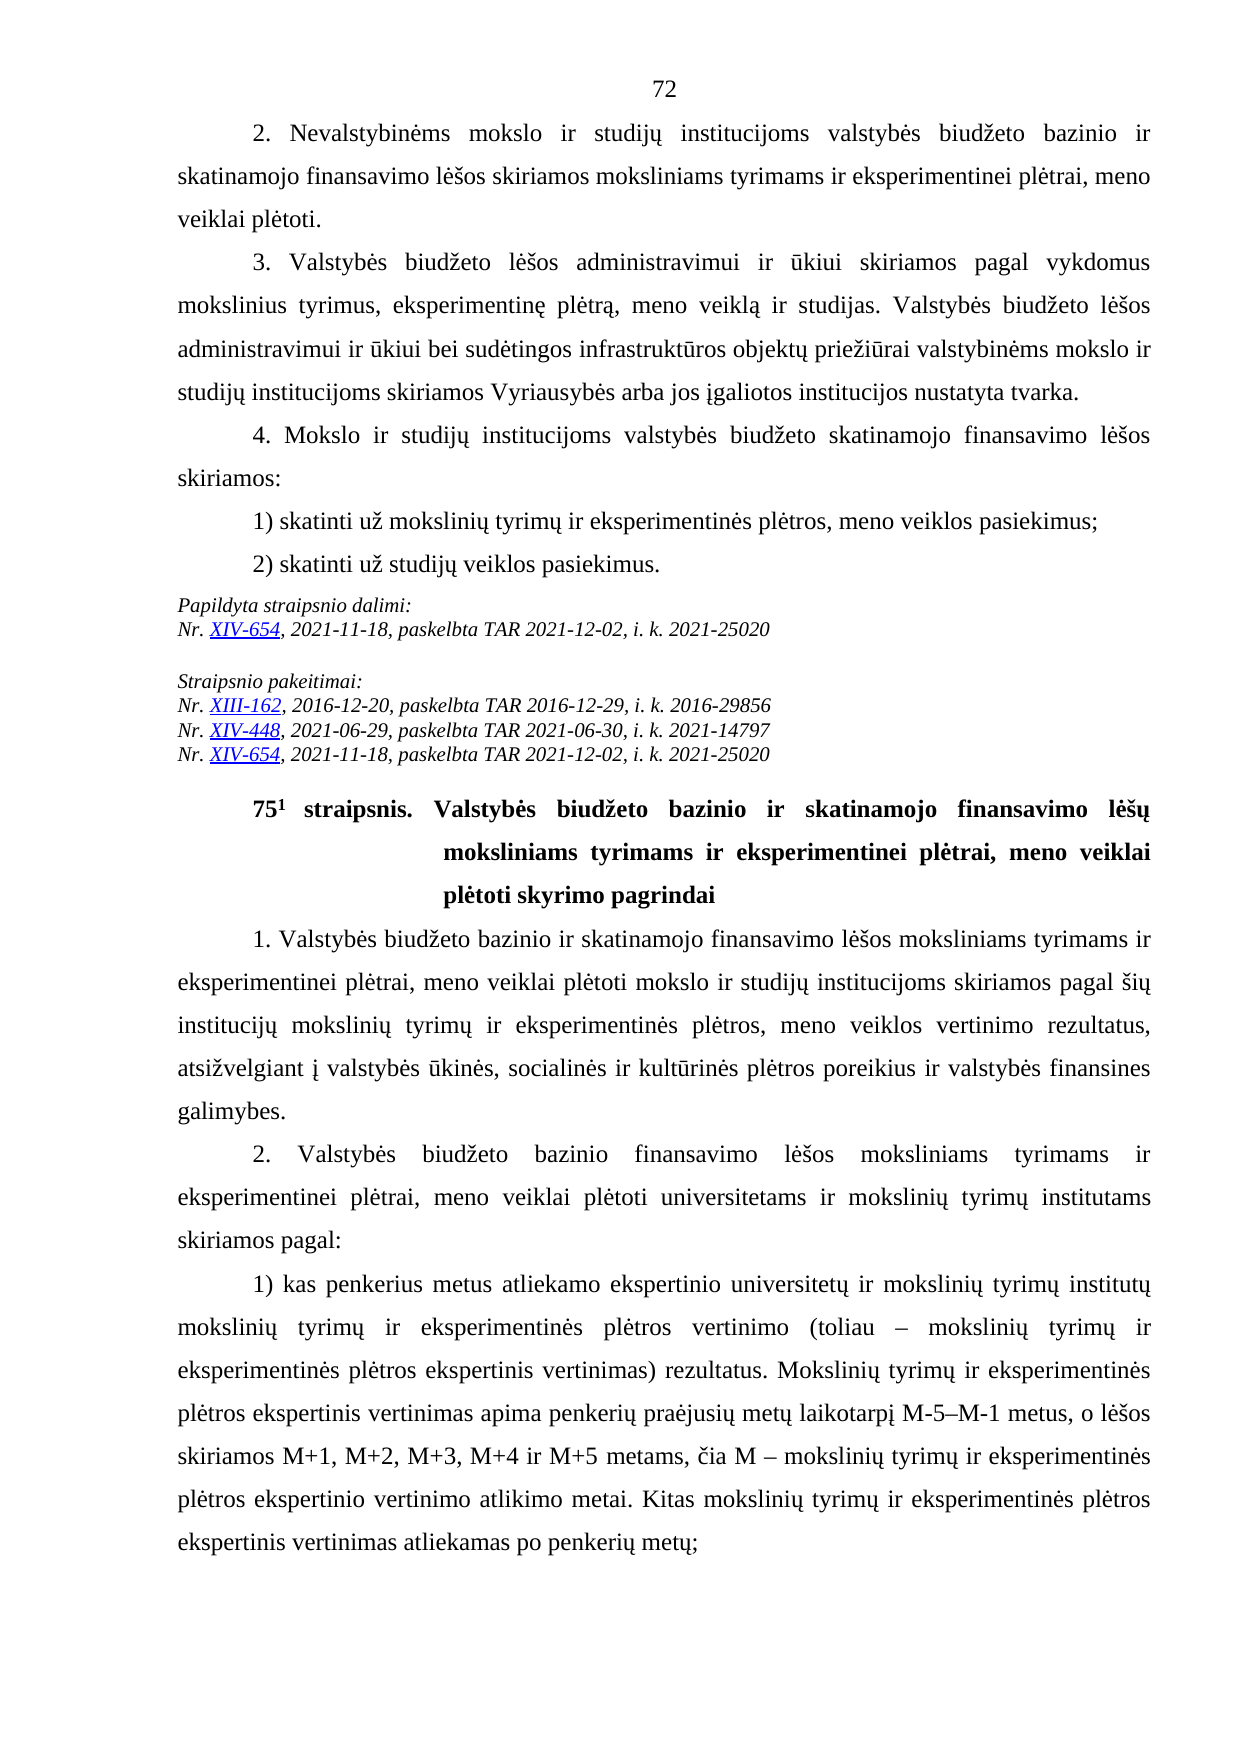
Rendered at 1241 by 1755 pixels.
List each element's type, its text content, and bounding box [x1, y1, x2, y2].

text Nr. XIII-162, 2016-12-20, paskelbta TAR 2016-12-29, i. k. 2016-29856 [177, 693, 1152, 717]
text 4. Mokslo ir studijų institucijoms valstybės biudžeto skatinamojo finansavimo lėšos skiriamos: [177, 420, 1152, 492]
text 751 straipsnis. Valstybės biudžeto bazinio ir skatinamojo finansavimo lėšų moksliniams tyrimams ir eksperimentinei plėtrai, meno veiklai plėtoti skyrimo pagrindai [252, 794, 1152, 909]
text 3. Valstybės biudžeto lėšos administravimui ir ūkiui skiriamos pagal vykdomus mokslinius tyrimus, eksperimentinę plėtrą, meno veiklą ir studijas. Valstybės biudžeto lėšos administravimui ir ūkiui bei sudėtingos infrastruktūros objektų priežiūrai valstybinėms mokslo ir studijų institucijoms skiriamos Vyriausybės arba jos įgaliotos institucijos nustatyta tvarka. [177, 247, 1152, 406]
text 1) kas penkerius metus atliekamo ekspertinio universitetų ir mokslinių tyrimų institutų mokslinių tyrimų ir eksperimentinės plėtros vertinimo (toliau – mokslinių tyrimų ir eksperimentinės plėtros ekspertinis vertinimas) rezultatus. Mokslinių tyrimų ir eksperimentinės plėtros ekspertinis vertinimas apima penkerių praėjusių metų laikotarpį M-5–M-1 metus, o lėšos skiriamos M+1, M+2, M+3, M+4 ir M+5 metams, čia M – mokslinių tyrimų ir eksperimentinės plėtros ekspertinio vertinimo atlikimo metai. Kitas mokslinių tyrimų ir eksperimentinės plėtros ekspertinis vertinimas atliekamas po penkerių metų; [177, 1269, 1152, 1556]
text 1) skatinti už mokslinių tyrimų ir eksperimentinės plėtros, meno veiklos pasiekimus; [177, 506, 1152, 535]
text Papildyta straipsnio dalimi: [177, 592, 1152, 617]
text 2) skatinti už studijų veiklos pasiekimus. [177, 549, 1152, 578]
text Nr. XIV-654, 2021-11-18, paskelbta TAR 2021-12-02, i. k. 2021-25020 [177, 617, 1152, 641]
text 2. Valstybės biudžeto bazinio finansavimo lėšos moksliniams tyrimams ir eksperimentinei plėtrai, meno veiklai plėtoti universitetams ir mokslinių tyrimų institutams skiriamos pagal: [177, 1139, 1152, 1254]
text 2. Nevalstybinėms mokslo ir studijų institucijoms valstybės biudžeto bazinio ir skatinamojo finansavimo lėšos skiriamos moksliniams tyrimams ir eksperimentinei plėtrai, meno veiklai plėtoti. [177, 118, 1152, 233]
text 1. Valstybės biudžeto bazinio ir skatinamojo finansavimo lėšos moksliniams tyrimams ir eksperimentinei plėtrai, meno veiklai plėtoti mokslo ir studijų institucijoms skiriamos pagal šių institucijų mokslinių tyrimų ir eksperimentinės plėtros, meno veiklos vertinimo rezultatus, atsižvelgiant į valstybės ūkinės, socialinės ir kultūrinės plėtros poreikius ir valstybės finansines galimybes. [177, 924, 1152, 1125]
text Nr. XIV-448, 2021-06-29, paskelbta TAR 2021-06-30, i. k. 2021-14797 [177, 717, 1152, 742]
text Nr. XIV-654, 2021-11-18, paskelbta TAR 2021-12-02, i. k. 2021-25020 [177, 742, 1152, 766]
text Straipsnio pakeitimai: [177, 669, 1152, 693]
